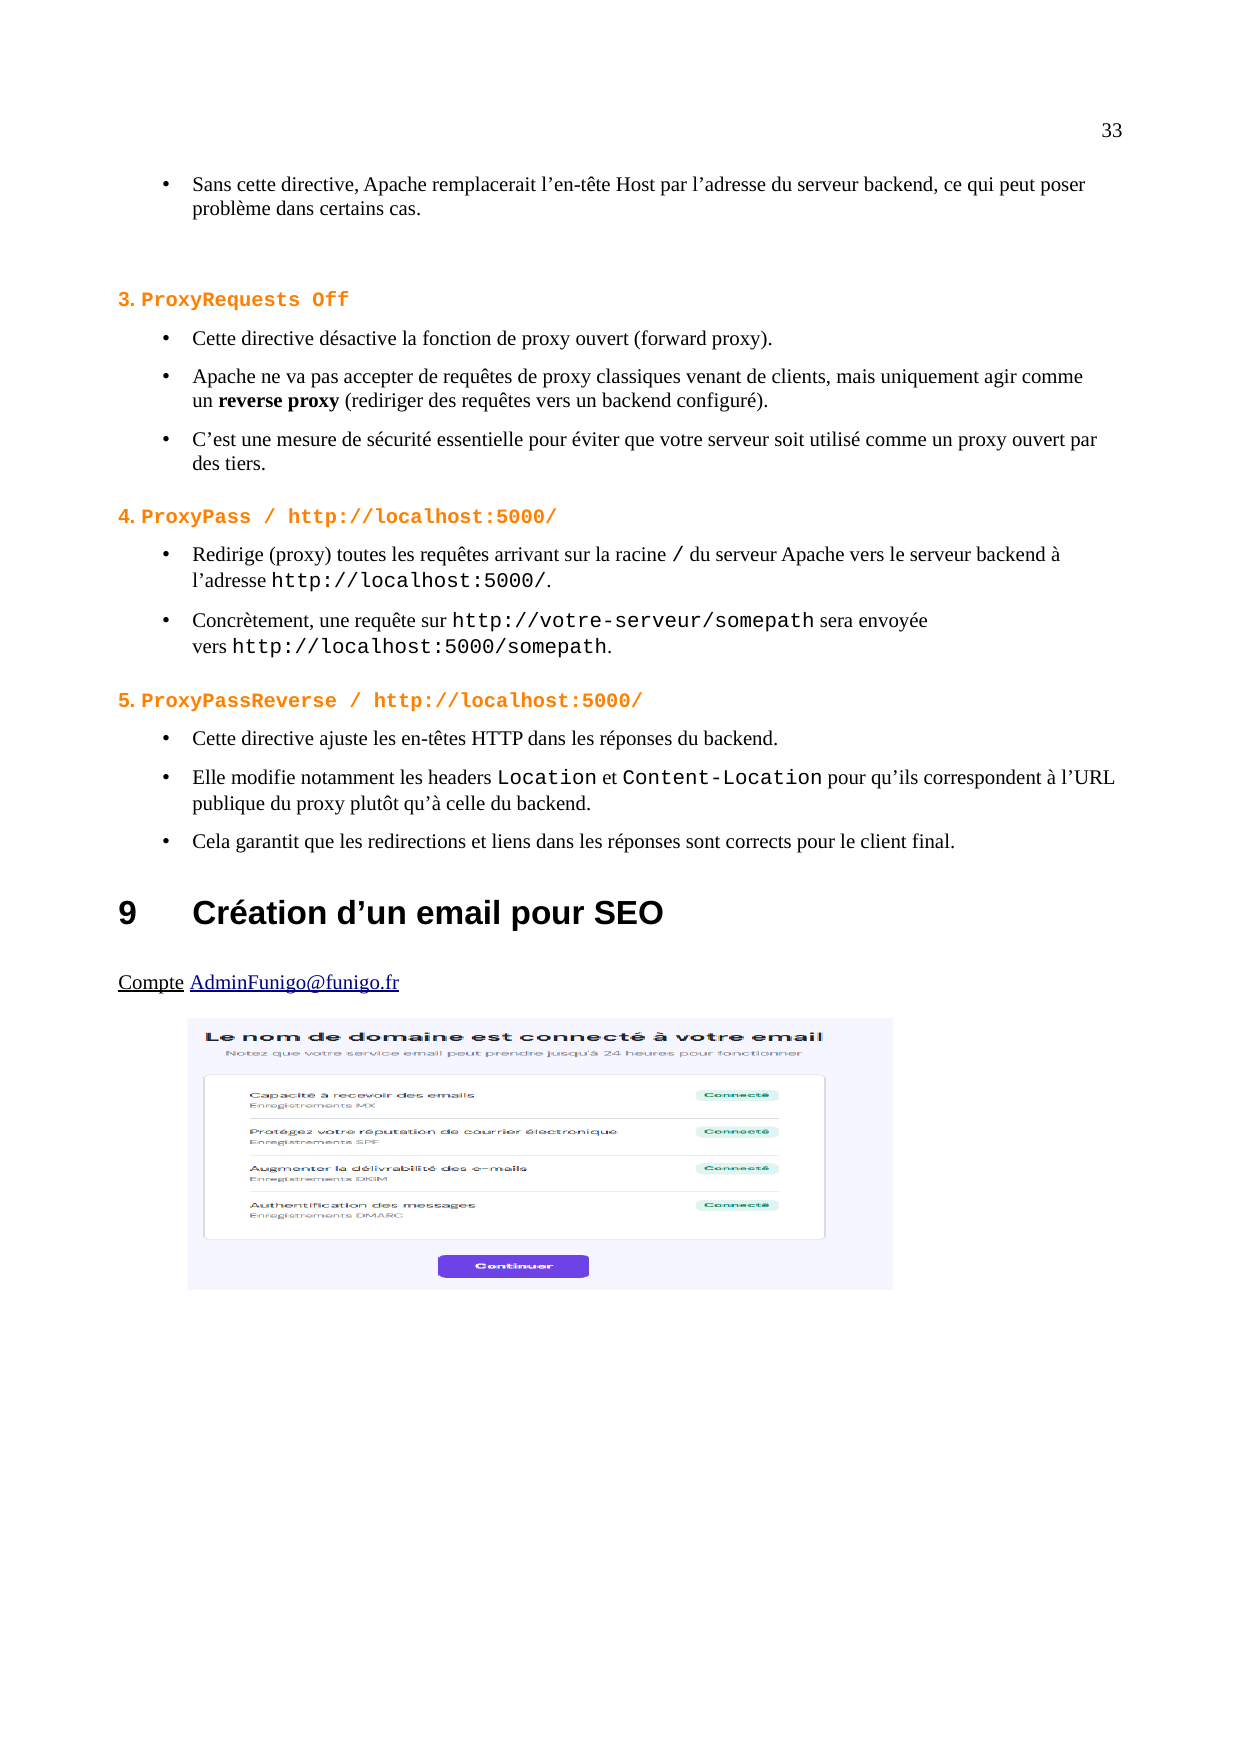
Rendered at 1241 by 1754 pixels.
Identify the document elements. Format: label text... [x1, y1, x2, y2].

list Redirige (proxy) toutes les requêtes arrivant sur la racine / du serveur Apache vers le serveur backend à l’adresse http://localhost:5000/. [162, 542, 1122, 593]
list Cela garantit que les redirections et liens dans les réponses sont corrects pour le client final. [162, 829, 1122, 853]
list Elle modifie notamment les headers Location et Content-Location pour qu’ils correspondent à l’URL publique du proxy plutôt qu’à celle du backend. [162, 765, 1122, 815]
subtitle 4. ProxyPass / http://localhost:5000/ [118, 504, 1122, 529]
list Cette directive désactive la fonction de proxy ouvert (forward proxy). [162, 325, 1122, 349]
subtitle 3. ProxyRequests Off [118, 288, 1122, 313]
list Apache ne va pas accepter de requêtes de proxy classiques venant de clients, mais uniquement agir comme un reverse proxy (rediriger des requêtes vers un backend configuré). [162, 364, 1122, 412]
list C’est une mesure de sécurité essentielle pour éviter que votre serveur soit utilisé comme un proxy ouvert par des tiers. [162, 427, 1122, 475]
list Sans cette directive, Apache remplacerait l’en-tête Host par l’adresse du serveur backend, ce qui peut poser problème dans certains cas. [162, 172, 1122, 220]
text Compte AdminFunigo@funigo.fr [118, 970, 1122, 994]
list Cette directive ajuste les en-têtes HTTP dans les réponses du backend. [162, 726, 1122, 750]
picture [187, 1018, 894, 1290]
subtitle Création d’un email pour SEO [118, 893, 1122, 931]
subtitle 5. ProxyPassReverse / http://localhost:5000/ [118, 688, 1122, 714]
list Concrètement, une requête sur http://votre-serveur/somepath sera envoyée vers http://localhost:5000/somepath. [162, 608, 1122, 659]
